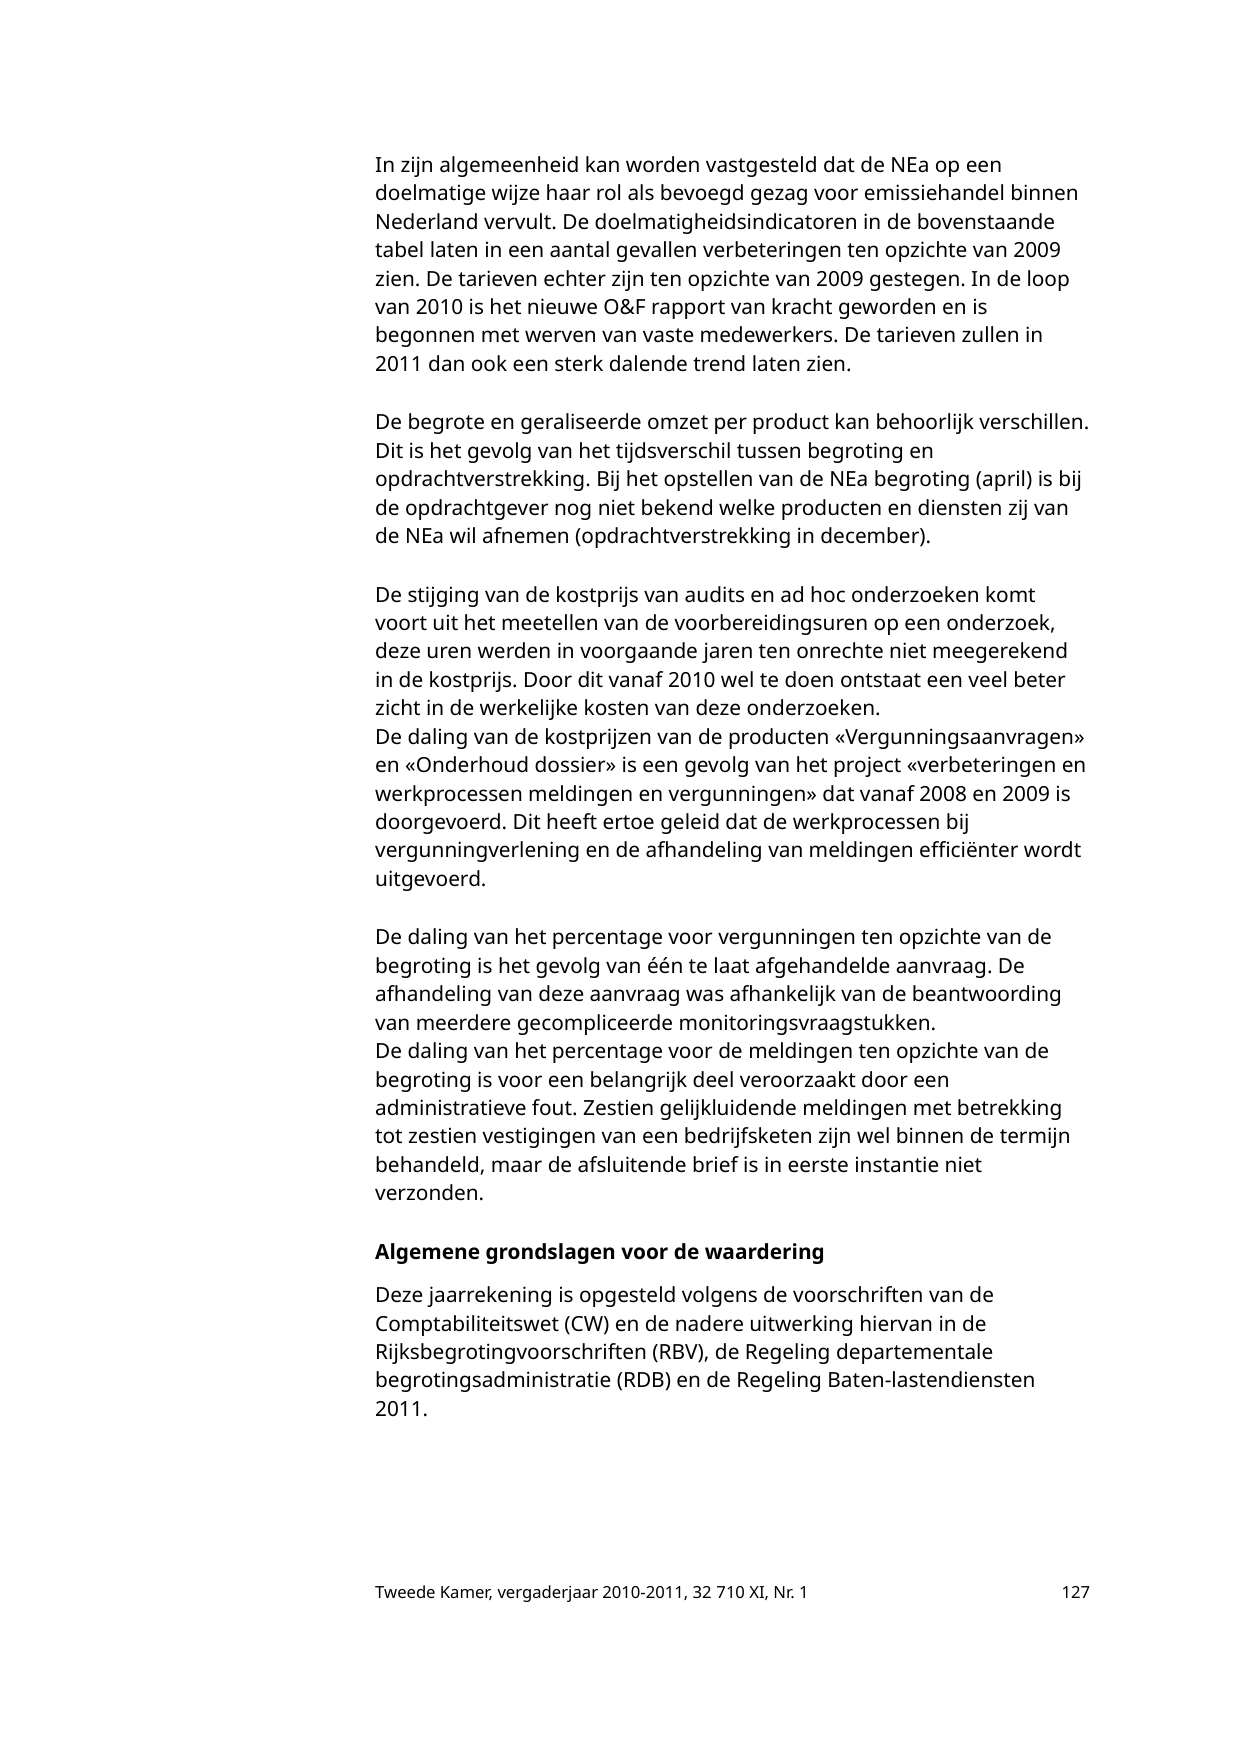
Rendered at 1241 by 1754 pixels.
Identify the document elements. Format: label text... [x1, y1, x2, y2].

text Algemene grondslagen voor de waardering [375, 1237, 1090, 1265]
text De begrote en geraliseerde omzet per product kan behoorlijk verschillen. Dit is het gevolg van het tijdsverschil tussen begroting en opdrachtverstrekking. Bij het opstellen van de NEa begroting (april) is bij de opdrachtgever nog niet bekend welke producten en diensten zij van de NEa wil afnemen (opdrachtverstrekking in december). [375, 407, 1090, 550]
text De daling van het percentage voor vergunningen ten opzichte van de begroting is het gevolg van één te laat afgehandelde aanvraag. De afhandeling van deze aanvraag was afhankelijk van de beantwoording van meerdere gecompliceerde monitoringsvraagstukken. [375, 922, 1090, 1036]
text De stijging van de kostprijs van audits en ad hoc onderzoeken komt voort uit het meetellen van de voorbereidingsuren op een onderzoek, deze uren werden in voorgaande jaren ten onrechte niet meegerekend in de kostprijs. Door dit vanaf 2010 wel te doen ontstaat een veel beter zicht in de werkelijke kosten van deze onderzoeken. [375, 580, 1090, 722]
text In zijn algemeenheid kan worden vastgesteld dat de NEa op een doelmatige wijze haar rol als bevoegd gezag voor emissiehandel binnen Nederland vervult. De doelmatigheidsindicatoren in de bovenstaande tabel laten in een aantal gevallen verbeteringen ten opzichte van 2009 zien. De tarieven echter zijn ten opzichte van 2009 gestegen. In de loop van 2010 is het nieuwe O&F rapport van kracht geworden en is begonnen met werven van vaste medewerkers. De tarieven zullen in 2011 dan ook een sterk dalende trend laten zien. [375, 150, 1090, 377]
text De daling van de kostprijzen van de producten «Vergunningsaanvragen» en «Onderhoud dossier» is een gevolg van het project «verbeteringen en werkprocessen meldingen en vergunningen» dat vanaf 2008 en 2009 is doorgevoerd. Dit heeft ertoe geleid dat de werkprocessen bij vergunningverlening en de afhandeling van meldingen efficiënter wordt uitgevoerd. [375, 722, 1090, 892]
text De daling van het percentage voor de meldingen ten opzichte van de begroting is voor een belangrijk deel veroorzaakt door een administratieve fout. Zestien gelijkluidende meldingen met betrekking tot zestien vestigingen van een bedrijfsketen zijn wel binnen de termijn behandeld, maar de afsluitende brief is in eerste instantie niet verzonden. [375, 1036, 1090, 1207]
text Deze jaarrekening is opgesteld volgens de voorschriften van de Comptabiliteitswet (CW) en de nadere uitwerking hiervan in de Rijksbegrotingvoorschriften (RBV), de Regeling departementale begrotingsadministratie (RDB) en de Regeling Baten-lastendiensten 2011. [375, 1280, 1090, 1422]
